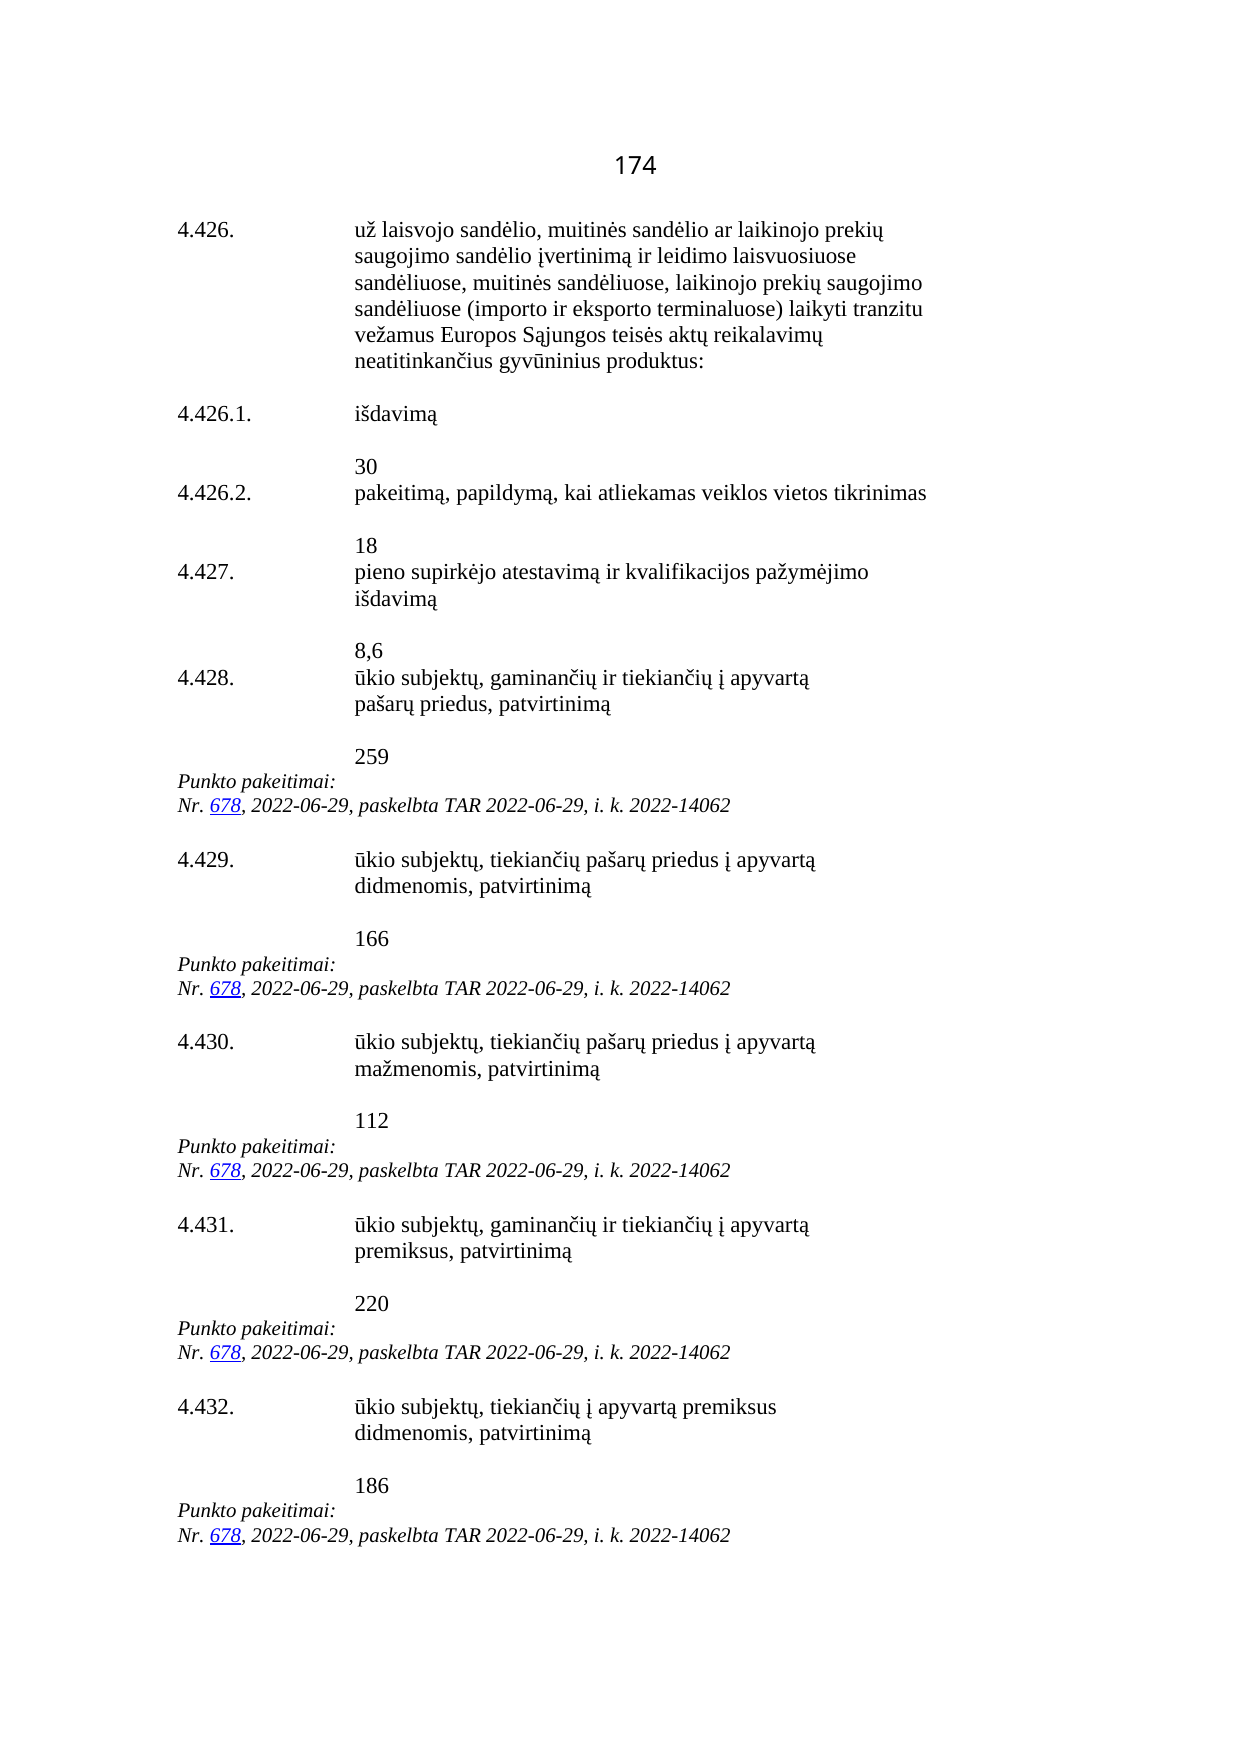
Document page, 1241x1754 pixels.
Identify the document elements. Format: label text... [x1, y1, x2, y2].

text Punkto pakeitimai: [177, 1498, 1092, 1522]
text 4.432. ūkio subjektų, tiekiančių į apyvartą premiksus didmenomis, patvirtinimą 186 [177, 1393, 871, 1498]
text Punkto pakeitimai: [177, 769, 1092, 793]
text Nr. 678, 2022-06-29, paskelbta TAR 2022-06-29, i. k. 2022-14062 [177, 976, 1092, 1000]
text Nr. 678, 2022-06-29, paskelbta TAR 2022-06-29, i. k. 2022-14062 [177, 793, 1092, 817]
text 4.428. ūkio subjektų, gaminančių ir tiekiančių į apyvartą pašarų priedus, patvirtinimą 259 [177, 664, 871, 769]
text 4.426.1. išdavimą 30 [177, 400, 945, 479]
text 4.426. už laisvojo sandėlio, muitinės sandėlio ar laikinojo prekių saugojimo sandėlio įvertinimą ir leidimo laisvuosiuose sandėliuose, muitinės sandėliuose, laikinojo prekių saugojimo sandėliuose (importo ir eksporto terminaluose) laikyti tranzitu vežamus Europos Sąjungos teisės aktų reikalavimų neatitinkančius gyvūninius produktus: [177, 216, 945, 400]
text 4.427. pieno supirkėjo atestavimą ir kvalifikacijos pažymėjimo išdavimą 8,6 [177, 558, 945, 664]
text Punkto pakeitimai: [177, 1134, 1092, 1158]
text Nr. 678, 2022-06-29, paskelbta TAR 2022-06-29, i. k. 2022-14062 [177, 1522, 1092, 1547]
text Punkto pakeitimai: [177, 952, 1092, 976]
text Punkto pakeitimai: [177, 1316, 1092, 1340]
text Nr. 678, 2022-06-29, paskelbta TAR 2022-06-29, i. k. 2022-14062 [177, 1158, 1092, 1182]
text Nr. 678, 2022-06-29, paskelbta TAR 2022-06-29, i. k. 2022-14062 [177, 1340, 1092, 1364]
text 4.431. ūkio subjektų, gaminančių ir tiekiančių į apyvartą premiksus, patvirtinimą 220 [177, 1211, 871, 1316]
text 4.430. ūkio subjektų, tiekiančių pašarų priedus į apyvartą mažmenomis, patvirtinimą 112 [177, 1028, 871, 1134]
text 4.426.2. pakeitimą, papildymą, kai atliekamas veiklos vietos tikrinimas 18 [177, 479, 945, 558]
text 4.429. ūkio subjektų, tiekiančių pašarų priedus į apyvartą didmenomis, patvirtinimą 166 [177, 846, 871, 952]
